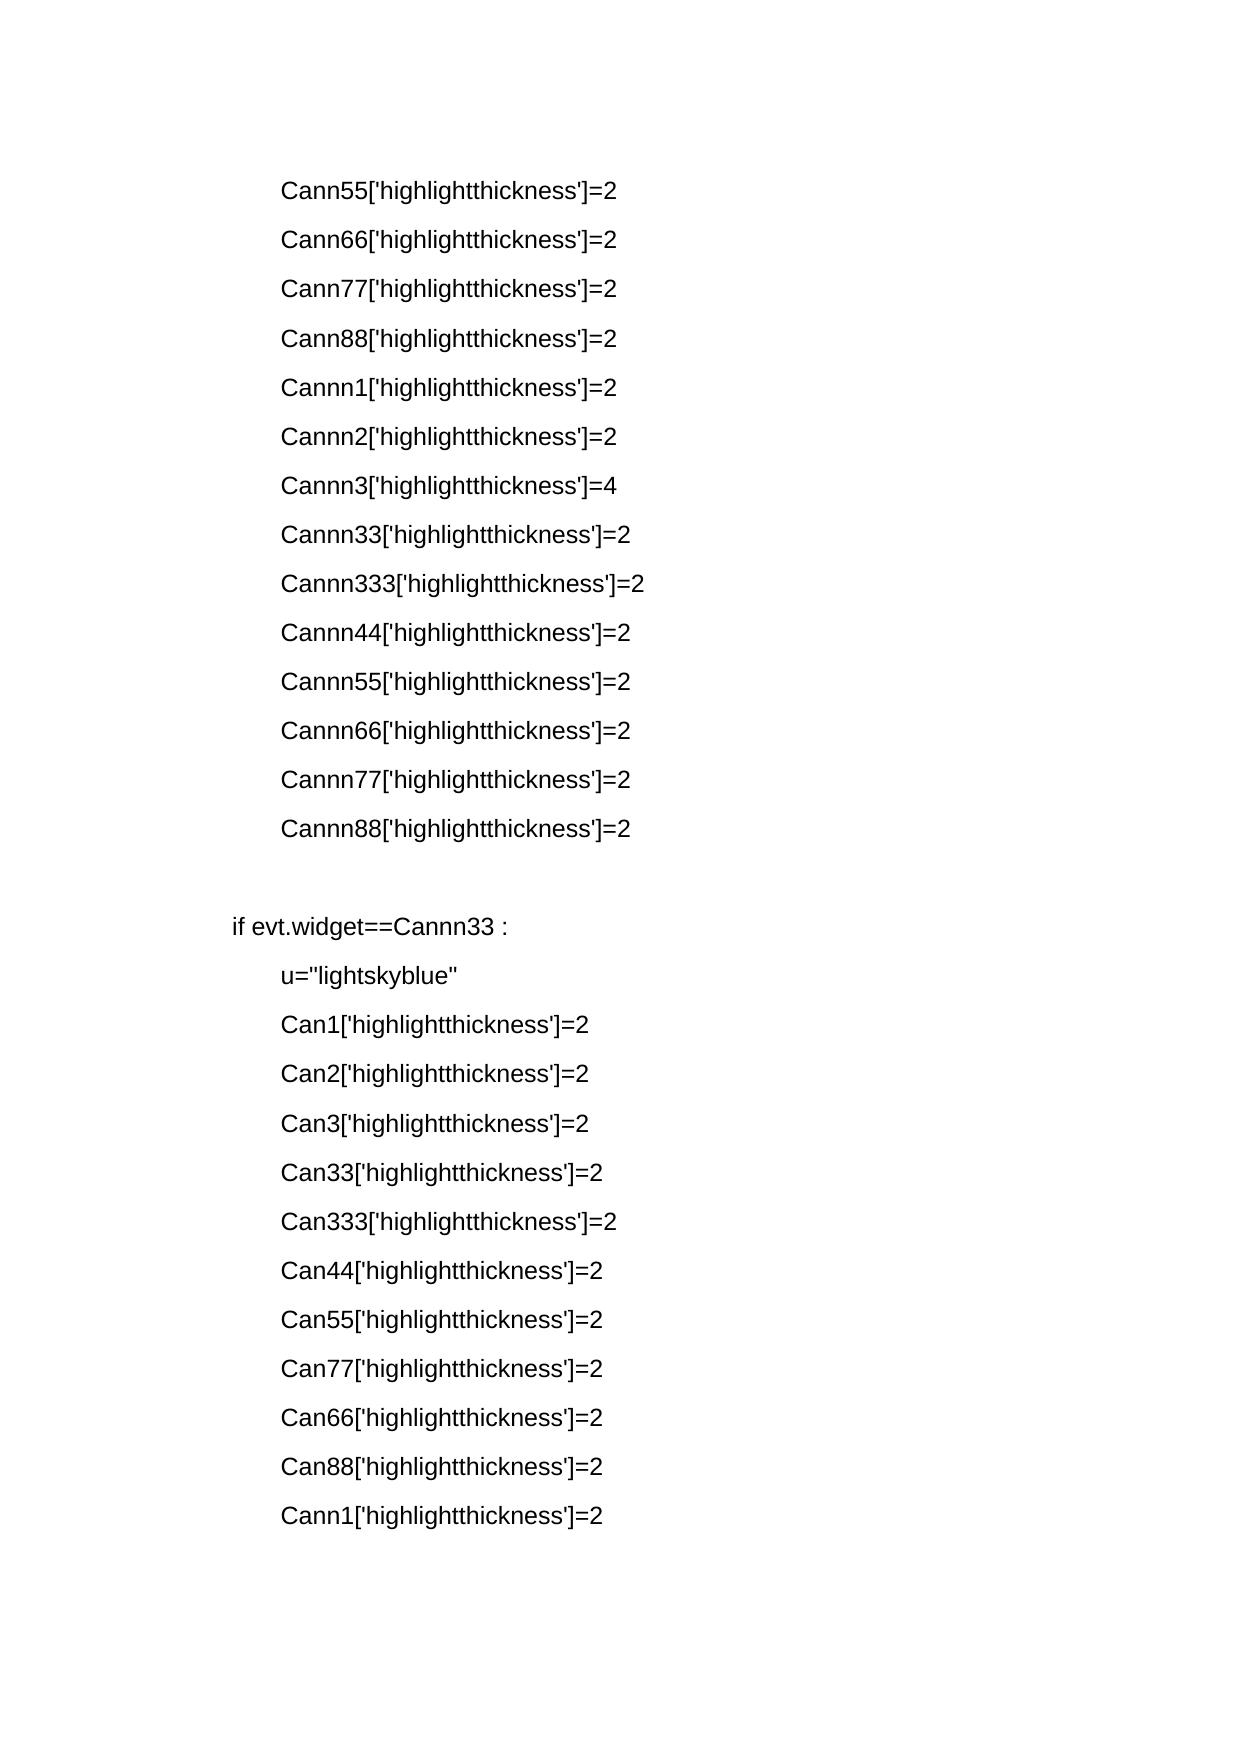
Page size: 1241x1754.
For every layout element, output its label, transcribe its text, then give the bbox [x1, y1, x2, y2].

text Cannn3['highlightthickness']=4 [118, 471, 1122, 499]
text Cannn55['highlightthickness']=2 [118, 667, 1122, 696]
text Cann88['highlightthickness']=2 [118, 323, 1122, 352]
text Cannn88['highlightthickness']=2 [118, 814, 1122, 843]
text Can2['highlightthickness']=2 [118, 1059, 1122, 1088]
text Cannn33['highlightthickness']=2 [118, 520, 1122, 548]
text Cannn66['highlightthickness']=2 [118, 716, 1122, 745]
text Can44['highlightthickness']=2 [118, 1256, 1122, 1284]
text Can77['highlightthickness']=2 [118, 1354, 1122, 1383]
text Can55['highlightthickness']=2 [118, 1305, 1122, 1333]
text Can88['highlightthickness']=2 [118, 1452, 1122, 1481]
text Can3['highlightthickness']=2 [118, 1108, 1122, 1137]
text Cann77['highlightthickness']=2 [118, 274, 1122, 303]
text Cann66['highlightthickness']=2 [118, 225, 1122, 254]
text Cannn2['highlightthickness']=2 [118, 422, 1122, 450]
text Cannn77['highlightthickness']=2 [118, 765, 1122, 794]
text Can66['highlightthickness']=2 [118, 1403, 1122, 1432]
text Can333['highlightthickness']=2 [118, 1207, 1122, 1235]
text Cannn44['highlightthickness']=2 [118, 618, 1122, 647]
text Cannn333['highlightthickness']=2 [118, 569, 1122, 598]
text Cann1['highlightthickness']=2 [118, 1501, 1122, 1530]
text if evt.widget==Cannn33 : [118, 912, 1122, 941]
text Can1['highlightthickness']=2 [118, 1010, 1122, 1039]
text Cannn1['highlightthickness']=2 [118, 373, 1122, 401]
text Cann55['highlightthickness']=2 [118, 176, 1122, 205]
text u="lightskyblue" [118, 961, 1122, 990]
text Can33['highlightthickness']=2 [118, 1158, 1122, 1186]
